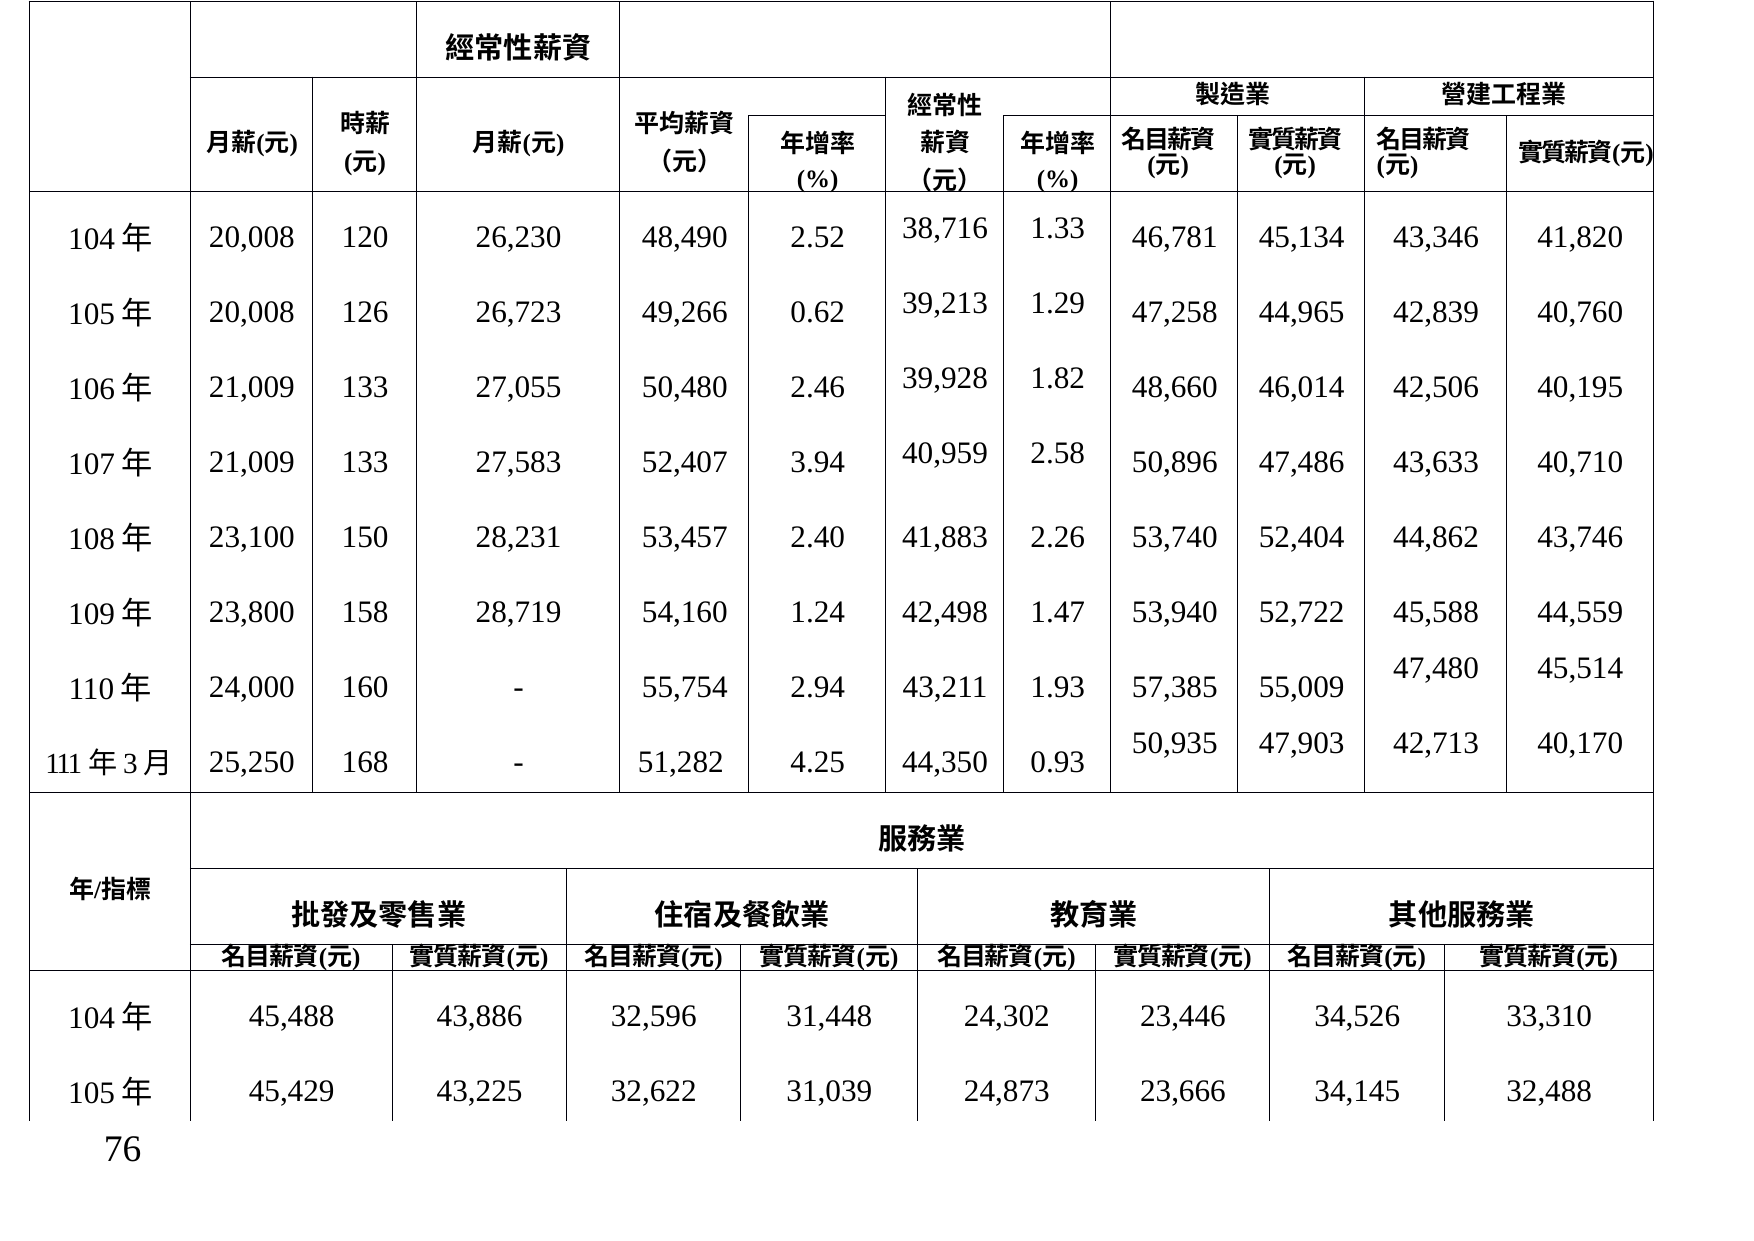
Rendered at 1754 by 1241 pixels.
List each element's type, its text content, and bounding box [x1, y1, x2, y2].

table_cell 44,862 [1365, 492, 1506, 567]
table_cell 實質薪資(元) [1507, 116, 1653, 191]
table_header [30, 2, 190, 191]
table_cell 教育業 [918, 869, 1269, 944]
table_cell 50,480 [620, 342, 748, 417]
table_cell 51,282 [620, 717, 748, 792]
table_cell 40,710 [1507, 417, 1653, 492]
table_cell 43,346 [1365, 192, 1506, 267]
table_cell 實質薪資(元) [1096, 945, 1269, 970]
table_cell 111年3月 [30, 717, 190, 792]
table_cell 43,886 [393, 971, 566, 1046]
table_header 經常性薪資 [417, 2, 619, 77]
table_cell 2.26 [1004, 492, 1110, 567]
table_cell 108年 [30, 492, 190, 567]
table_cell 20,008 [191, 267, 312, 342]
table_cell 44,559 [1507, 567, 1653, 642]
table_cell 126 [313, 267, 416, 342]
table_cell 39,928 [886, 342, 1003, 417]
table_cell 2.52 [749, 192, 885, 267]
table_cell 服務業 [191, 793, 1653, 868]
table_cell 120 [313, 192, 416, 267]
table_cell 32,488 [1445, 1046, 1653, 1121]
table_cell 52,404 [1238, 492, 1364, 567]
table_cell 106年 [30, 342, 190, 417]
table_cell 28,231 [417, 492, 619, 567]
table_cell 42,713 [1365, 717, 1506, 792]
table_cell 46,014 [1238, 342, 1364, 417]
table_header [620, 2, 1110, 77]
table_cell 41,820 [1507, 192, 1653, 267]
table_cell 38,716 [886, 192, 1003, 267]
table_cell 名目薪資(元) [1111, 116, 1237, 191]
table_cell 104年 [30, 971, 190, 1046]
table_header [191, 2, 416, 77]
table_cell 24,302 [918, 971, 1095, 1046]
table_cell 107年 [30, 417, 190, 492]
table_cell 1.24 [749, 567, 885, 642]
table_cell 46,781 [1111, 192, 1237, 267]
table_cell 1.82 [1004, 342, 1110, 417]
table_cell 47,486 [1238, 417, 1364, 492]
table_cell 105年 [30, 1046, 190, 1121]
table_cell 104年 [30, 192, 190, 267]
table_cell 時薪(元) [313, 78, 416, 191]
table_header [1111, 2, 1653, 77]
table_cell 45,588 [1365, 567, 1506, 642]
table_cell 32,596 [567, 971, 740, 1046]
table_cell 27,055 [417, 342, 619, 417]
table_cell 50,896 [1111, 417, 1237, 492]
table_cell 158 [313, 567, 416, 642]
table_cell 31,039 [741, 1046, 917, 1121]
table_cell 年增率(%) [749, 116, 885, 191]
table_cell 43,746 [1507, 492, 1653, 567]
table_cell 3.94 [749, 417, 885, 492]
table_cell 0.93 [1004, 717, 1110, 792]
table_cell 150 [313, 492, 416, 567]
table_cell 57,385 [1111, 642, 1237, 717]
table_cell 34,526 [1270, 971, 1444, 1046]
table_cell 44,965 [1238, 267, 1364, 342]
table_cell 4.25 [749, 717, 885, 792]
table_cell 2.46 [749, 342, 885, 417]
table_cell 實質薪資(元) [1445, 945, 1653, 970]
table_cell 25,250 [191, 717, 312, 792]
table_cell 53,740 [1111, 492, 1237, 567]
table_cell 42,839 [1365, 267, 1506, 342]
table_cell 43,633 [1365, 417, 1506, 492]
table_cell 23,666 [1096, 1046, 1269, 1121]
table_cell 160 [313, 642, 416, 717]
table_cell 0.62 [749, 267, 885, 342]
table_cell [1004, 78, 1110, 115]
table_cell 110年 [30, 642, 190, 717]
table_cell 1.47 [1004, 567, 1110, 642]
table_cell 133 [313, 342, 416, 417]
table_cell 133 [313, 417, 416, 492]
table_cell 名目薪資(元) [918, 945, 1095, 970]
table_cell 年增率(%) [1004, 116, 1110, 191]
table_cell 42,506 [1365, 342, 1506, 417]
table_cell 實質薪資(元) [741, 945, 917, 970]
table_cell 26,230 [417, 192, 619, 267]
table_cell 44,350 [886, 717, 1003, 792]
table_cell 經常性薪資（元） [886, 78, 1003, 191]
table_cell 48,660 [1111, 342, 1237, 417]
table_cell 47,258 [1111, 267, 1237, 342]
table_cell 55,009 [1238, 642, 1364, 717]
table_cell 1.93 [1004, 642, 1110, 717]
table_cell 48,490 [620, 192, 748, 267]
table_cell 21,009 [191, 342, 312, 417]
table_cell 45,514 [1507, 642, 1653, 717]
table_cell 40,959 [886, 417, 1003, 492]
table_cell 製造業 [1111, 78, 1364, 115]
table_cell 住宿及餐飲業 [567, 869, 917, 944]
table_cell 53,457 [620, 492, 748, 567]
table_cell 24,000 [191, 642, 312, 717]
table_cell 月薪(元) [191, 78, 312, 191]
table_cell 41,883 [886, 492, 1003, 567]
table_cell 33,310 [1445, 971, 1653, 1046]
table_cell [749, 78, 885, 115]
table_cell 其他服務業 [1270, 869, 1653, 944]
table_cell 31,448 [741, 971, 917, 1046]
table_cell 23,800 [191, 567, 312, 642]
table_cell 實質薪資(元) [1238, 116, 1364, 191]
table_cell 52,407 [620, 417, 748, 492]
table_cell 45,429 [191, 1046, 392, 1121]
table_cell 47,480 [1365, 642, 1506, 717]
table_cell - [417, 642, 619, 717]
table_cell 實質薪資(元) [393, 945, 566, 970]
table_cell 平均薪資（元） [620, 78, 749, 191]
table_cell 月薪(元) [417, 78, 619, 191]
table_cell 年/指標 [30, 793, 190, 970]
table_cell 43,211 [886, 642, 1003, 717]
table_cell 53,940 [1111, 567, 1237, 642]
table_cell 名目薪資(元) [1365, 116, 1506, 191]
table_cell 2.58 [1004, 417, 1110, 492]
table_cell 42,498 [886, 567, 1003, 642]
table_cell 54,160 [620, 567, 748, 642]
table_cell 109年 [30, 567, 190, 642]
table_cell 名目薪資(元) [567, 945, 740, 970]
table_cell 1.33 [1004, 192, 1110, 267]
table_cell - [417, 717, 619, 792]
table_cell 名目薪資(元) [1270, 945, 1444, 970]
table_cell 2.94 [749, 642, 885, 717]
table_cell 43,225 [393, 1046, 566, 1121]
table_cell 1.29 [1004, 267, 1110, 342]
table_cell 28,719 [417, 567, 619, 642]
table_cell 名目薪資(元) [191, 945, 392, 970]
table_cell 23,446 [1096, 971, 1269, 1046]
table_cell 營建工程業 [1365, 78, 1653, 115]
table_cell 21,009 [191, 417, 312, 492]
table_cell 168 [313, 717, 416, 792]
table_cell 27,583 [417, 417, 619, 492]
table_cell 24,873 [918, 1046, 1095, 1121]
table_cell 20,008 [191, 192, 312, 267]
table_cell 39,213 [886, 267, 1003, 342]
table_cell 50,935 [1111, 717, 1237, 792]
table_cell 52,722 [1238, 567, 1364, 642]
table_cell 105年 [30, 267, 190, 342]
table_cell 34,145 [1270, 1046, 1444, 1121]
table_cell 45,488 [191, 971, 392, 1046]
table_cell 40,760 [1507, 267, 1653, 342]
table_cell 55,754 [620, 642, 748, 717]
table_cell 49,266 [620, 267, 748, 342]
table_cell 40,195 [1507, 342, 1653, 417]
table_cell 45,134 [1238, 192, 1364, 267]
table_cell 2.40 [749, 492, 885, 567]
table_cell 32,622 [567, 1046, 740, 1121]
table_cell 26,723 [417, 267, 619, 342]
table_cell 47,903 [1238, 717, 1364, 792]
table_cell 23,100 [191, 492, 312, 567]
table_cell 40,170 [1507, 717, 1653, 792]
table_cell 批發及零售業 [191, 869, 566, 944]
